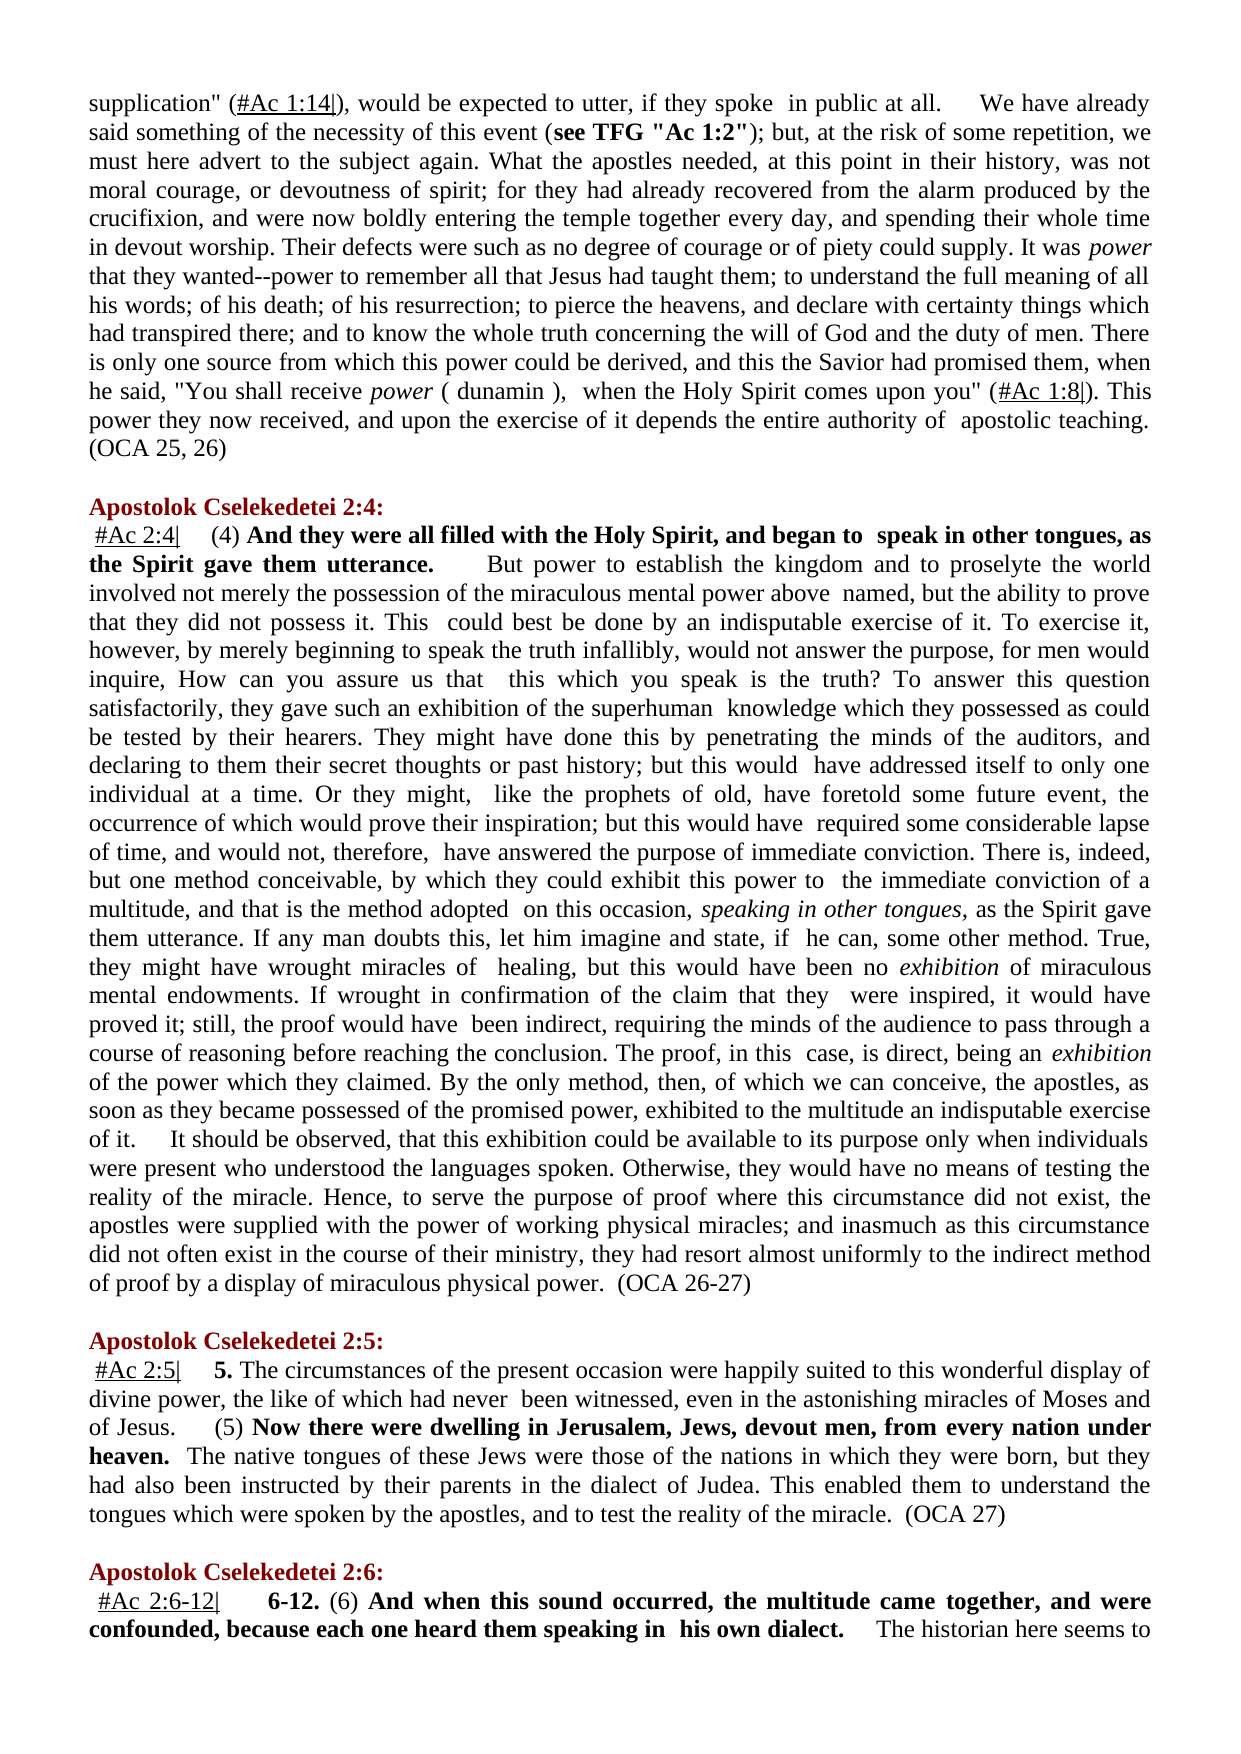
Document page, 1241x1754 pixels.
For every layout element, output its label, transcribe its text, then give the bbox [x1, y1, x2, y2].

text Apostolok Cselekedetei 2:5: [88, 1326, 1152, 1355]
text #Ac 2:5| 5. The circumstances of the present occasion were happily suited to this wonderful display of divine power, the like of which had never been witnessed, even in the astonishing miracles of Moses and of Jesus. (5) Now there were dwelling in Jerusalem, Jews, devout men, from every nation under heaven. The native tongues of these Jews were those of the nations in which they were born, but they had also been instructed by their parents in the dialect of Judea. This enabled them to understand the tongues which were spoken by the apostles, and to test the reality of the miracle. (OCA 27) [88, 1355, 1152, 1527]
text Apostolok Cselekedetei 2:4: [88, 492, 1152, 521]
text Apostolok Cselekedetei 2:6: [88, 1557, 1152, 1586]
text supplication" (#Ac 1:14|), would be expected to utter, if they spoke in public at all. We have already said something of the necessity of this event (see TFG "Ac 1:2"); but, at the risk of some repetition, we must here advert to the subject again. What the apostles needed, at this point in their history, was not moral courage, or devoutness of spirit; for they had already recovered from the alarm produced by the crucifixion, and were now boldly entering the temple together every day, and spending their whole time in devout worship. Their defects were such as no degree of courage or of piety could supply. It was power that they wanted--power to remember all that Jesus had taught them; to understand the full meaning of all his words; of his death; of his resurrection; to pierce the heavens, and declare with certainty things which had transpired there; and to know the whole truth concerning the will of God and the duty of men. There is only one source from which this power could be derived, and this the Savior had promised them, when he said, "You shall receive power ( dunamin ), when the Holy Spirit comes upon you" (#Ac 1:8|). This power they now received, and upon the exercise of it depends the entire authority of apostolic teaching. (OCA 25, 26) [88, 88, 1152, 462]
text #Ac 2:6-12| 6-12. (6) And when this sound occurred, the multitude came together, and were confounded, because each one heard them speaking in his own dialect. The historian here seems to [88, 1586, 1152, 1643]
text #Ac 2:4| (4) And they were all filled with the Holy Spirit, and began to speak in other tongues, as the Spirit gave them utterance. But power to establish the kingdom and to proselyte the world involved not merely the possession of the miraculous mental power above named, but the ability to prove that they did not possess it. This could best be done by an indisputable exercise of it. To exercise it, however, by merely beginning to speak the truth infallibly, would not answer the purpose, for men would inquire, How can you assure us that this which you speak is the truth? To answer this question satisfactorily, they gave such an exhibition of the superhuman knowledge which they possessed as could be tested by their hearers. They might have done this by penetrating the minds of the auditors, and declaring to them their secret thoughts or past history; but this would have addressed itself to only one individual at a time. Or they might, like the prophets of old, have foretold some future event, the occurrence of which would prove their inspiration; but this would have required some considerable lapse of time, and would not, therefore, have answered the purpose of immediate conviction. There is, indeed, but one method conceivable, by which they could exhibit this power to the immediate conviction of a multitude, and that is the method adopted on this occasion, speaking in other tongues, as the Spirit gave them utterance. If any man doubts this, let him imagine and state, if he can, some other method. True, they might have wrought miracles of healing, but this would have been no exhibition of miraculous mental endowments. If wrought in confirmation of the claim that they were inspired, it would have proved it; still, the proof would have been indirect, requiring the minds of the audience to pass through a course of reasoning before reaching the conclusion. The proof, in this case, is direct, being an exhibition of the power which they claimed. By the only method, then, of which we can conceive, the apostles, as soon as they became possessed of the promised power, exhibited to the multitude an indisputable exercise of it. It should be observed, that this exhibition could be available to its purpose only when individuals were present who understood the languages spoken. Otherwise, they would have no means of testing the reality of the miracle. Hence, to serve the purpose of proof where this circumstance did not exist, the apostles were supplied with the power of working physical miracles; and inasmuch as this circumstance did not often exist in the course of their ministry, they had resort almost uniformly to the indirect method of proof by a display of miraculous physical power. (OCA 26-27) [88, 521, 1152, 1297]
